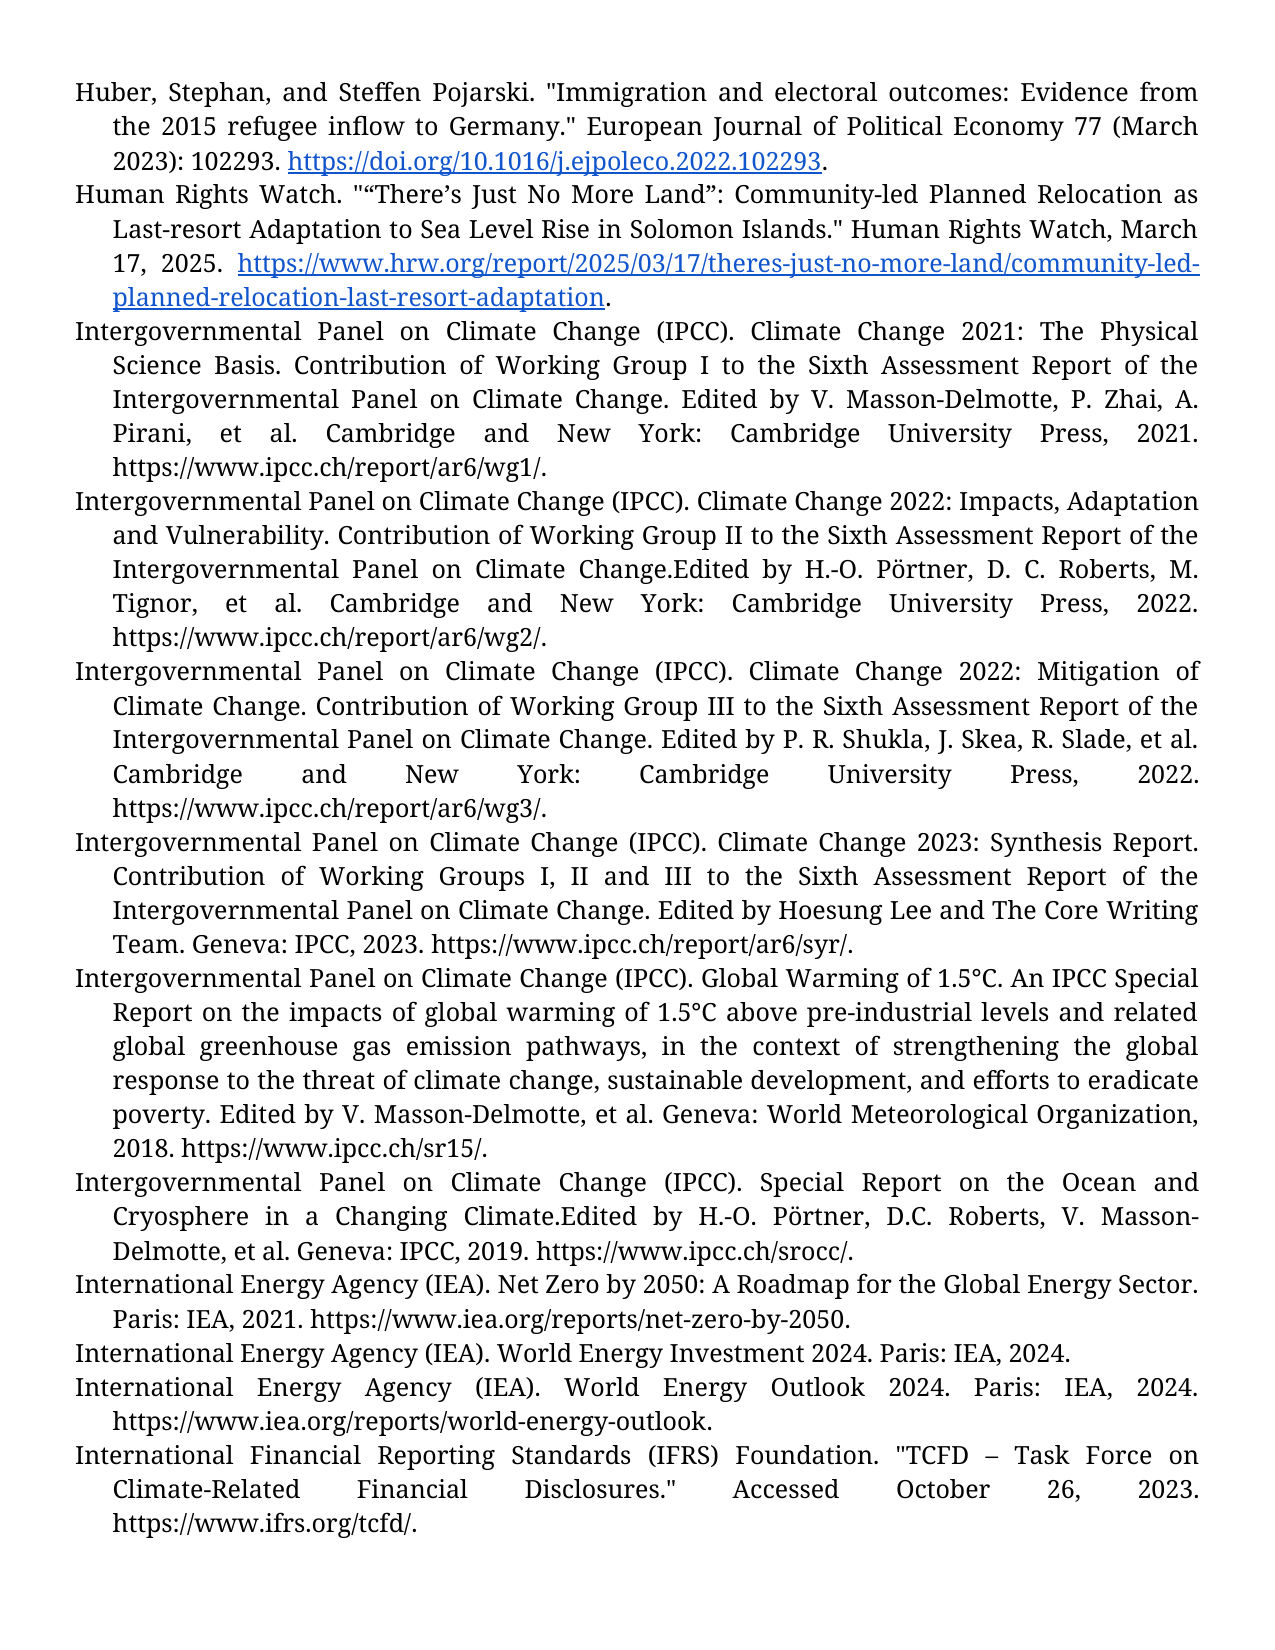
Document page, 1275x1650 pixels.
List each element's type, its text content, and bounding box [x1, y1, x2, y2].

subtitle Intergovernmental Panel on Climate Change (IPCC). Climate Change 2022: Mitigation of Climate Change. Contribution of Working Group III to the Sixth Assessment Report of the Intergovernmental Panel on Climate Change. Edited by P. R. Shukla, J. Skea, R. Slade, et al. Cambridge and New York: Cambridge University Press, 2022. https://www.ipcc.ch/report/ar6/wg3/. [75, 654, 1200, 824]
subtitle Huber, Stephan, and Steffen Pojarski. "Immigration and electoral outcomes: Evidence from the 2015 refugee inflow to Germany." European Journal of Political Economy 77 (March 2023): 102293. https://doi.org/10.1016/j.ejpoleco.2022.102293. [75, 75, 1200, 177]
subtitle International Energy Agency (IEA). Net Zero by 2050: A Roadmap for the Global Energy Sector. Paris: IEA, 2021. https://www.iea.org/reports/net-zero-by-2050. [75, 1267, 1200, 1335]
subtitle Intergovernmental Panel on Climate Change (IPCC). Climate Change 2023: Synthesis Report. Contribution of Working Groups I, II and III to the Sixth Assessment Report of the Intergovernmental Panel on Climate Change. Edited by Hoesung Lee and The Core Writing Team. Geneva: IPCC, 2023. https://www.ipcc.ch/report/ar6/syr/. [75, 824, 1200, 961]
subtitle International Energy Agency (IEA). World Energy Investment 2024. Paris: IEA, 2024. [75, 1335, 1200, 1369]
subtitle Intergovernmental Panel on Climate Change (IPCC). Global Warming of 1.5°C. An IPCC Special Report on the impacts of global warming of 1.5°C above pre-industrial levels and related global greenhouse gas emission pathways, in the context of strengthening the global response to the threat of climate change, sustainable development, and efforts to eradicate poverty. Edited by V. Masson-Delmotte, et al. Geneva: World Meteorological Organization, 2018. https://www.ipcc.ch/sr15/. [75, 961, 1200, 1165]
subtitle International Energy Agency (IEA). World Energy Outlook 2024. Paris: IEA, 2024. https://www.iea.org/reports/world-energy-outlook. [75, 1369, 1200, 1437]
subtitle International Financial Reporting Standards (IFRS) Foundation. "TCFD – Task Force on Climate-Related Financial Disclosures." Accessed October 26, 2023. https://www.ifrs.org/tcfd/. [75, 1437, 1200, 1540]
subtitle Intergovernmental Panel on Climate Change (IPCC). Climate Change 2022: Impacts, Adaptation and Vulnerability. Contribution of Working Group II to the Sixth Assessment Report of the Intergovernmental Panel on Climate Change.Edited by H.-O. Pörtner, D. C. Roberts, M. Tignor, et al. Cambridge and New York: Cambridge University Press, 2022. https://www.ipcc.ch/report/ar6/wg2/. [75, 484, 1200, 654]
subtitle Human Rights Watch. "“There’s Just No More Land”: Community-led Planned Relocation as Last-resort Adaptation to Sea Level Rise in Solomon Islands." Human Rights Watch, March 17, 2025. https://www.hrw.org/report/2025/03/17/theres-just-no-more-land/community-led-planned-relocation-last-resort-adaptation. [75, 177, 1200, 313]
subtitle Intergovernmental Panel on Climate Change (IPCC). Climate Change 2021: The Physical Science Basis. Contribution of Working Group I to the Sixth Assessment Report of the Intergovernmental Panel on Climate Change. Edited by V. Masson-Delmotte, P. Zhai, A. Pirani, et al. Cambridge and New York: Cambridge University Press, 2021. https://www.ipcc.ch/report/ar6/wg1/. [75, 313, 1200, 484]
subtitle Intergovernmental Panel on Climate Change (IPCC). Special Report on the Ocean and Cryosphere in a Changing Climate.Edited by H.-O. Pörtner, D.C. Roberts, V. Masson-Delmotte, et al. Geneva: IPCC, 2019. https://www.ipcc.ch/srocc/. [75, 1165, 1200, 1267]
